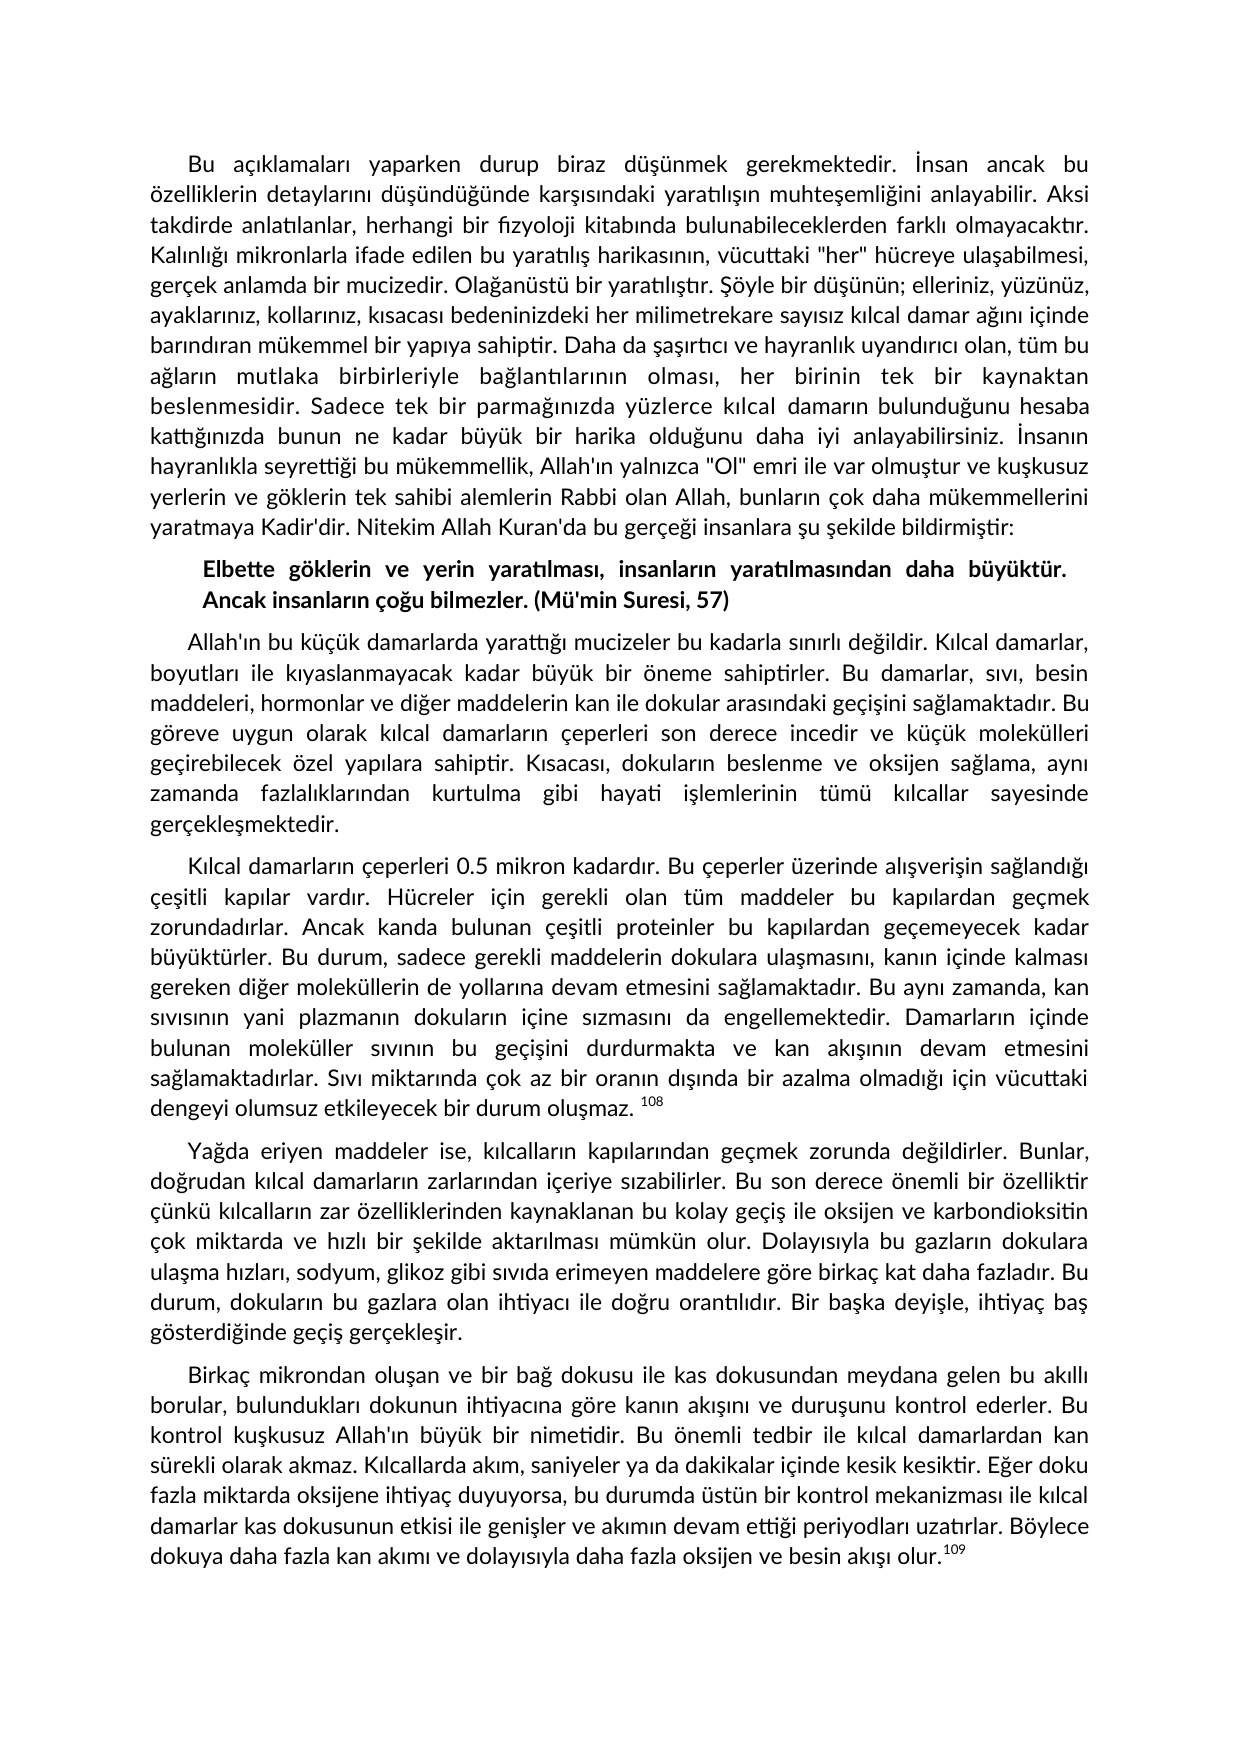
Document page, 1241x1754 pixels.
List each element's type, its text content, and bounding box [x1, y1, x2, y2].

text Bu açıklamaları yaparken durup biraz düşünmek gerekmektedir. İnsan ancak bu özelliklerin detaylarını düşündüğünde karşısındaki yaratılışın muhteşemliğini anlayabilir. Aksi takdirde anlatılanlar, herhangi bir fizyoloji kitabında bulunabileceklerden farklı olmayacaktır. Kalınlığı mikronlarla ifade edilen bu yaratılış harikasının, vücuttaki "her" hücreye ulaşabilmesi, gerçek anlamda bir mucizedir. Olağanüstü bir yaratılıştır. Şöyle bir düşünün; elleriniz, yüzünüz, ayaklarınız, kollarınız, kısacası bedeninizdeki her milimetrekare sayısız kılcal damar ağını içinde barındıran mükemmel bir yapıya sahiptir. Daha da şaşırtıcı ve hayranlık uyandırıcı olan, tüm bu ağların mutlaka birbirleriyle bağlantılarının olması, her birinin tek bir kaynaktan beslenmesidir. Sadece tek bir parmağınızda yüzlerce kılcal damarın bulunduğunu hesaba kattığınızda bunun ne kadar büyük bir harika olduğunu daha iyi anlayabilirsiniz. İnsanın hayranlıkla seyrettiği bu mükemmellik, Allah'ın yalnızca "Ol" emri ile var olmuştur ve kuşkusuz yerlerin ve göklerin tek sahibi alemlerin Rabbi olan Allah, bunların çok daha mükemmellerini yaratmaya Kadir'dir. Nitekim Allah Kuran'da bu gerçeği insanlara şu şekilde bildirmiştir: [150, 150, 1090, 540]
text Birkaç mikrondan oluşan ve bir bağ dokusu ile kas dokusundan meydana gelen bu akıllı borular, bulundukları dokunun ihtiyacına göre kanın akışını ve duruşunu kontrol ederler. Bu kontrol kuşkusuz Allah'ın büyük bir nimetidir. Bu önemli tedbir ile kılcal damarlardan kan sürekli olarak akmaz. Kılcallarda akım, saniyeler ya da dakikalar içinde kesik kesiktir. Eğer doku fazla miktarda oksijene ihtiyaç duyuyorsa, bu durumda üstün bir kontrol mekanizması ile kılcal damarlar kas dokusunun etkisi ile genişler ve akımın devam ettiği periyodları uzatırlar. Böylece dokuya daha fazla kan akımı ve dolayısıyla daha fazla oksijen ve besin akışı olur.109 [150, 1360, 1090, 1569]
text Kılcal damarların çeperleri 0.5 mikron kadardır. Bu çeperler üzerinde alışverişin sağlandığı çeşitli kapılar vardır. Hücreler için gerekli olan tüm maddeler bu kapılardan geçmek zorundadırlar. Ancak kanda bulunan çeşitli proteinler bu kapılardan geçemeyecek kadar büyüktürler. Bu durum, sadece gerekli maddelerin dokulara ulaşmasını, kanın içinde kalması gereken diğer moleküllerin de yollarına devam etmesini sağlamaktadır. Bu aynı zamanda, kan sıvısının yani plazmanın dokuların içine sızmasını da engellemektedir. Damarların içinde bulunan moleküller sıvının bu geçişini durdurmakta ve kan akışının devam etmesini sağlamaktadırlar. Sıvı miktarında çok az bir oranın dışında bir azalma olmadığı için vücuttaki dengeyi olumsuz etkileyecek bir durum oluşmaz. 108 [150, 852, 1090, 1121]
text Allah'ın bu küçük damarlarda yarattığı mucizeler bu kadarla sınırlı değildir. Kılcal damarlar, boyutları ile kıyaslanmayacak kadar büyük bir öneme sahiptirler. Bu damarlar, sıvı, besin maddeleri, hormonlar ve diğer maddelerin kan ile dokular arasındaki geçişini sağlamaktadır. Bu göreve uygun olarak kılcal damarların çeperleri son derece incedir ve küçük molekülleri geçirebilecek özel yapılara sahiptir. Kısacası, dokuların beslenme ve oksijen sağlama, aynı zamanda fazlalıklarından kurtulma gibi hayati işlemlerinin tümü kılcallar sayesinde gerçekleşmektedir. [150, 628, 1090, 837]
text Elbette göklerin ve yerin yaratılması, insanların yaratılmasından daha büyüktür. Ancak insanların çoğu bilmezler. (Mü'min Suresi, 57) [202, 555, 1068, 613]
text Yağda eriyen maddeler ise, kılcalların kapılarından geçmek zorunda değildirler. Bunlar, doğrudan kılcal damarların zarlarından içeriye sızabilirler. Bu son derece önemli bir özelliktir çünkü kılcalların zar özelliklerinden kaynaklanan bu kolay geçiş ile oksijen ve karbondioksitin çok miktarda ve hızlı bir şekilde aktarılması mümkün olur. Dolayısıyla bu gazların dokulara ulaşma hızları, sodyum, glikoz gibi sıvıda erimeyen maddelere göre birkaç kat daha fazladır. Bu durum, dokuların bu gazlara olan ihtiyacı ile doğru orantılıdır. Bir başka deyişle, ihtiyaç baş gösterdiğinde geçiş gerçekleşir. [150, 1136, 1090, 1345]
